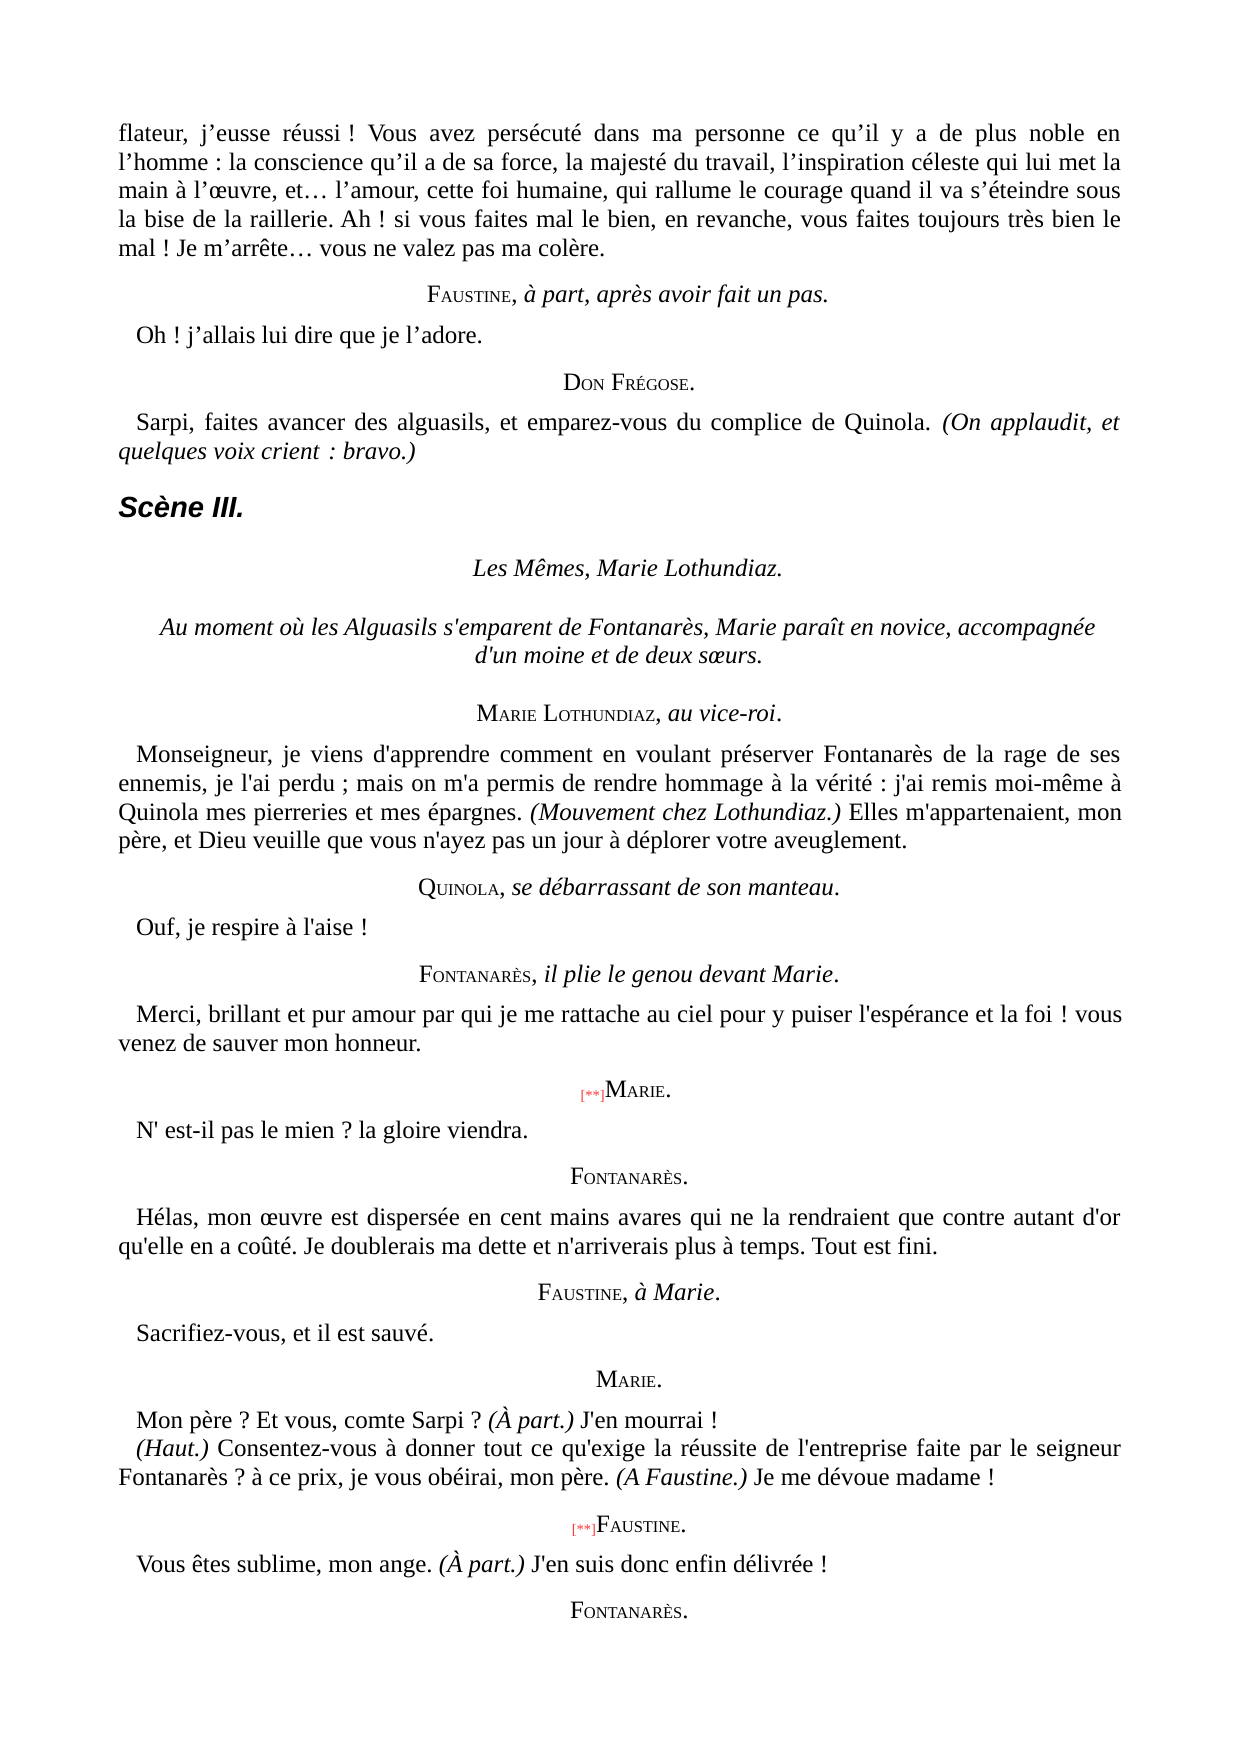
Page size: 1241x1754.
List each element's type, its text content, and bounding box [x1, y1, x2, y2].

text Fontanarès, il plie le genou devant Marie. [118, 959, 1122, 987]
text Ouf, je respire à l'aise ! [118, 912, 1122, 941]
text [**]Faustine. [118, 1509, 1122, 1537]
text flateur, j’eusse réussi ! Vous avez persécuté dans ma personne ce qu’il y a de plus noble en l’homme : la conscience qu’il a de sa force, la majesté du travail, l’inspiration céleste qui lui met la main à l’œuvre, et… l’amour, cette foi humaine, qui rallume le courage quand il va s’éteindre sous la bise de la raillerie. Ah ! si vous faites mal le bien, en revanche, vous faites toujours très bien le mal ! Je m’arrête… vous ne valez pas ma colère. [118, 118, 1122, 262]
text Les Mêmes, Marie Lothundiaz. [118, 553, 1122, 582]
text Quinola, se débarrassant de son manteau. [118, 872, 1122, 901]
text Au moment où les Alguasils s'emparent de Fontanarès, Marie paraît en novice, accompagnée d'un moine et de deux sœurs. [118, 612, 1122, 669]
text Monseigneur, je viens d'apprendre comment en voulant préserver Fontanarès de la rage de ses ennemis, je l'ai perdu ; mais on m'a permis de rendre hommage à la vérité : j'ai remis moi-même à Quinola mes pierreries et mes épargnes. (Mouvement chez Lothundiaz.) Elles m'appartenaient, mon père, et Dieu veuille que vous n'ayez pas un jour à déplorer votre aveuglement. [118, 739, 1122, 854]
text Sarpi, faites avancer des alguasils, et emparez-vous du complice de Quinola. (On applaudit, et quelques voix crient : bravo.) [118, 407, 1122, 464]
text Hélas, mon œuvre est dispersée en cent mains avares qui ne la rendraient que contre autant d'or qu'elle en a coûté. Je doublerais ma dette et n'arriverais plus à temps. Tout est fini. [118, 1202, 1122, 1259]
text Merci, brillant et pur amour par qui je me rattache au ciel pour y puiser l'espérance et la foi ! vous venez de sauver mon honneur. [118, 999, 1122, 1057]
text Faustine, à Marie. [118, 1277, 1122, 1306]
text Don Frégose. [118, 367, 1122, 395]
subtitle Scène III. [118, 489, 1122, 523]
text Oh ! j’allais lui dire que je l’adore. [118, 320, 1122, 349]
text Sacrifiez-vous, et il est sauvé. [118, 1318, 1122, 1346]
text N' est-il pas le mien ? la gloire viendra. [118, 1115, 1122, 1144]
text (Haut.) Consentez-vous à donner tout ce qu'exige la réussite de l'entreprise faite par le seigneur Fontanarès ? à ce prix, je vous obéirai, mon père. (A Faustine.) Je me dévoue madame ! [118, 1433, 1122, 1491]
text Mon père ? Et vous, comte Sarpi ? (À part.) J'en mourrai ! [118, 1405, 1122, 1433]
text Faustine, à part, après avoir fait un pas. [118, 279, 1122, 308]
text Fontanarès. [118, 1161, 1122, 1190]
text Marie Lothundiaz, au vice-roi. [118, 698, 1122, 727]
text Marie. [118, 1364, 1122, 1393]
text Vous êtes sublime, mon ange. (À part.) J'en suis donc enfin délivrée ! [118, 1549, 1122, 1578]
text [**]Marie. [118, 1074, 1122, 1103]
text Fontanarès. [118, 1596, 1122, 1624]
